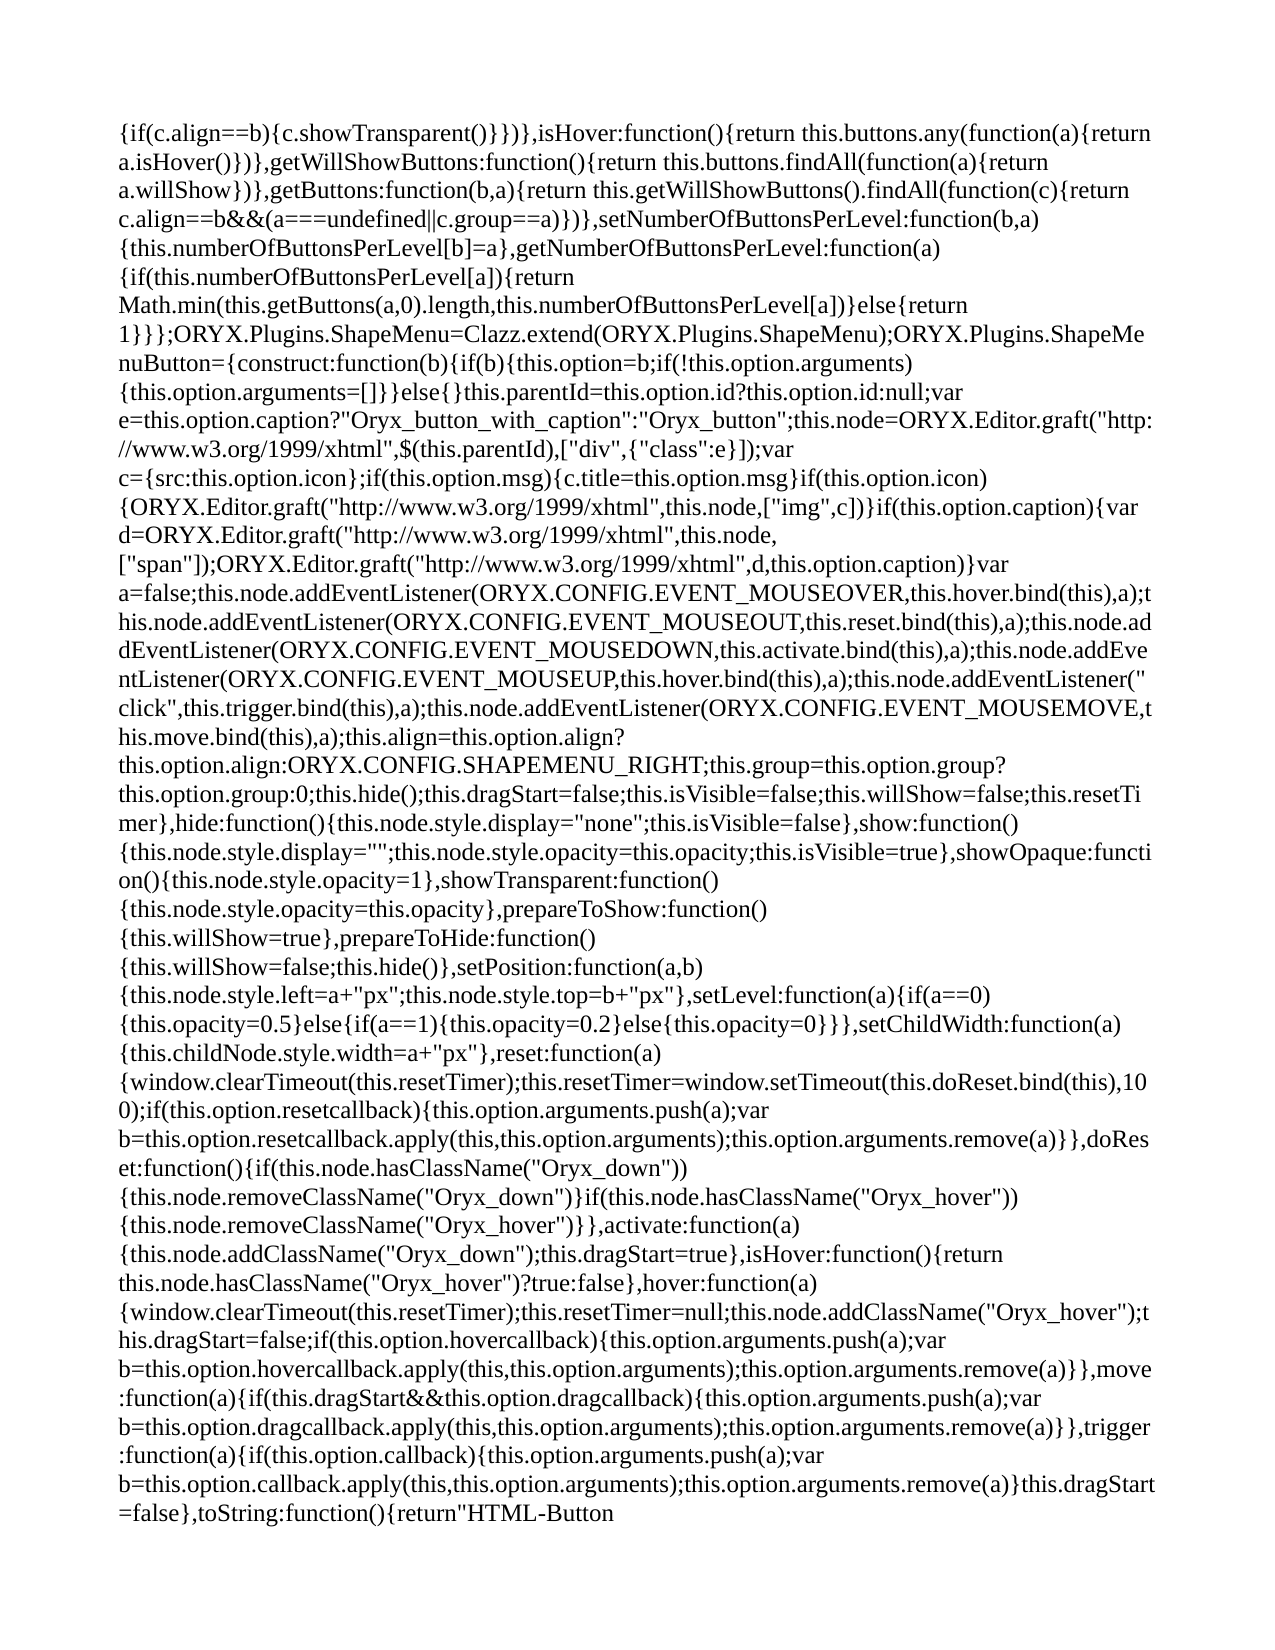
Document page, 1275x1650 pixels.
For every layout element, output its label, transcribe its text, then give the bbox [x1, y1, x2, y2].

text {if(c.align==b){c.showTransparent()}})},isHover:function(){return this.buttons.any(function(a){return a.isHover()})},getWillShowButtons:function(){return this.buttons.findAll(function(a){return a.willShow})},getButtons:function(b,a){return this.getWillShowButtons().findAll(function(c){return c.align==b&&(a===undefined||c.group==a)})},setNumberOfButtonsPerLevel:function(b,a){this.numberOfButtonsPerLevel[b]=a},getNumberOfButtonsPerLevel:function(a){if(this.numberOfButtonsPerLevel[a]){return Math.min(this.getButtons(a,0).length,this.numberOfButtonsPerLevel[a])}else{return 1}}};ORYX.Plugins.ShapeMenu=Clazz.extend(ORYX.Plugins.ShapeMenu);ORYX.Plugins.ShapeMenuButton={construct:function(b){if(b){this.option=b;if(!this.option.arguments){this.option.arguments=[]}}else{}this.parentId=this.option.id?this.option.id:null;var e=this.option.caption?"Oryx_button_with_caption":"Oryx_button";this.node=ORYX.Editor.graft("http://www.w3.org/1999/xhtml",$(this.parentId),["div",{"class":e}]);var c={src:this.option.icon};if(this.option.msg){c.title=this.option.msg}if(this.option.icon){ORYX.Editor.graft("http://www.w3.org/1999/xhtml",this.node,["img",c])}if(this.option.caption){var d=ORYX.Editor.graft("http://www.w3.org/1999/xhtml",this.node,["span"]);ORYX.Editor.graft("http://www.w3.org/1999/xhtml",d,this.option.caption)}var a=false;this.node.addEventListener(ORYX.CONFIG.EVENT_MOUSEOVER,this.hover.bind(this),a);this.node.addEventListener(ORYX.CONFIG.EVENT_MOUSEOUT,this.reset.bind(this),a);this.node.addEventListener(ORYX.CONFIG.EVENT_MOUSEDOWN,this.activate.bind(this),a);this.node.addEventListener(ORYX.CONFIG.EVENT_MOUSEUP,this.hover.bind(this),a);this.node.addEventListener("click",this.trigger.bind(this),a);this.node.addEventListener(ORYX.CONFIG.EVENT_MOUSEMOVE,this.move.bind(this),a);this.align=this.option.align?this.option.align:ORYX.CONFIG.SHAPEMENU_RIGHT;this.group=this.option.group?this.option.group:0;this.hide();this.dragStart=false;this.isVisible=false;this.willShow=false;this.resetTimer},hide:function(){this.node.style.display="none";this.isVisible=false},show:function(){this.node.style.display="";this.node.style.opacity=this.opacity;this.isVisible=true},showOpaque:function(){this.node.style.opacity=1},showTransparent:function(){this.node.style.opacity=this.opacity},prepareToShow:function(){this.willShow=true},prepareToHide:function(){this.willShow=false;this.hide()},setPosition:function(a,b){this.node.style.left=a+"px";this.node.style.top=b+"px"},setLevel:function(a){if(a==0){this.opacity=0.5}else{if(a==1){this.opacity=0.2}else{this.opacity=0}}},setChildWidth:function(a){this.childNode.style.width=a+"px"},reset:function(a){window.clearTimeout(this.resetTimer);this.resetTimer=window.setTimeout(this.doReset.bind(this),100);if(this.option.resetcallback){this.option.arguments.push(a);var b=this.option.resetcallback.apply(this,this.option.arguments);this.option.arguments.remove(a)}},doReset:function(){if(this.node.hasClassName("Oryx_down")){this.node.removeClassName("Oryx_down")}if(this.node.hasClassName("Oryx_hover")){this.node.removeClassName("Oryx_hover")}},activate:function(a){this.node.addClassName("Oryx_down");this.dragStart=true},isHover:function(){return this.node.hasClassName("Oryx_hover")?true:false},hover:function(a){window.clearTimeout(this.resetTimer);this.resetTimer=null;this.node.addClassName("Oryx_hover");this.dragStart=false;if(this.option.hovercallback){this.option.arguments.push(a);var b=this.option.hovercallback.apply(this,this.option.arguments);this.option.arguments.remove(a)}},move:function(a){if(this.dragStart&&this.option.dragcallback){this.option.arguments.push(a);var b=this.option.dragcallback.apply(this,this.option.arguments);this.option.arguments.remove(a)}},trigger:function(a){if(this.option.callback){this.option.arguments.push(a);var b=this.option.callback.apply(this,this.option.arguments);this.option.arguments.remove(a)}this.dragStart=false},toString:function(){return"HTML-Button [118, 118, 1157, 1527]
